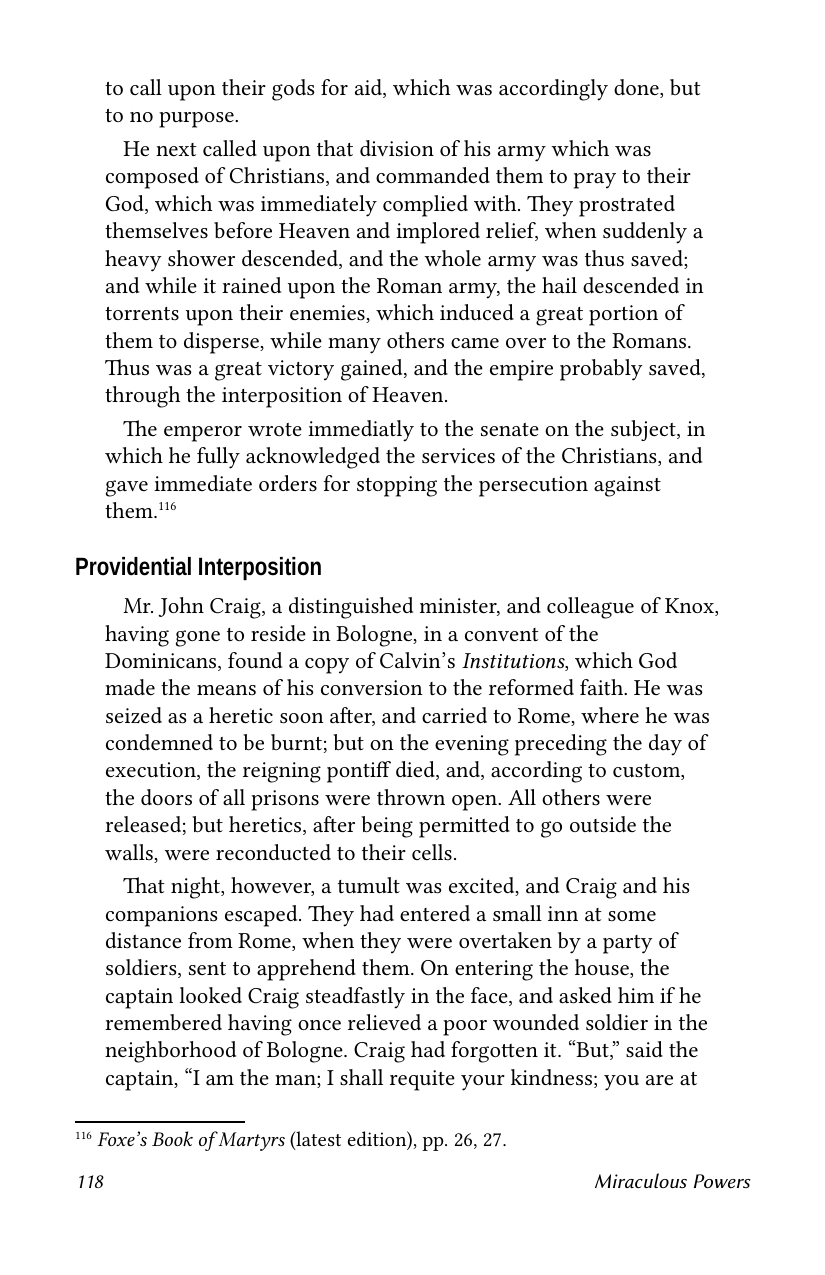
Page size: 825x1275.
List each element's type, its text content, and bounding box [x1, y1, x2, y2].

text He next called upon that division of his army which was composed of Christians, and commanded them to pray to their God, which was immediately complied with. They prostrated themselves before Heaven and implored relief, when suddenly a heavy shower descended, and the whole army was thus saved; and while it rained upon the Roman army, the hail descended in torrents upon their enemies, which induced a great portion of them to disperse, while many others came over to the Romans. Thus was a great victory gained, and the empire probably saved, through the interposition of Heaven. [105, 136, 720, 408]
text That night, however, a tumult was excited, and Craig and his companions escaped. They had entered a small inn at some distance from Rome, when they were overtaken by a party of soldiers, sent to apprehend them. On entering the house, the captain looked Craig steadfastly in the face, and asked him if he remembered having once relieved a poor wounded soldier in the neighborhood of Bologne. Craig had forgotten it. “But,” said the captain, “I am the man; I shall requite your kindness; you are at [105, 873, 720, 1091]
text to call upon their gods for aid, which was accordingly done, but to no purpose. [105, 75, 720, 128]
text The emperor wrote immediatly to the senate on the subject, in which he fully acknowledged the services of the Christians, and gave immediate orders for stopping the persecution against them. [105, 416, 720, 524]
subtitle Providential Interposition [75, 552, 750, 581]
text Mr. John Craig, a distinguished minister, and colleague of Knox, having gone to reside in Bologne, in a convent of the Dominicans, found a copy of Calvin’s Institutions, which God made the means of his conversion to the reformed faith. He was seized as a heretic soon after, and carried to Rome, where he was condemned to be burnt; but on the evening preceding the day of execution, the reigning pontiff died, and, according to custom, the doors of all prisons were thrown open. All others were released; but heretics, after being permitted to go outside the walls, were reconducted to their cells. [105, 593, 720, 866]
text Foxe’s Book of Martyrs (latest edition), pp. 26, 27. [75, 1128, 750, 1152]
